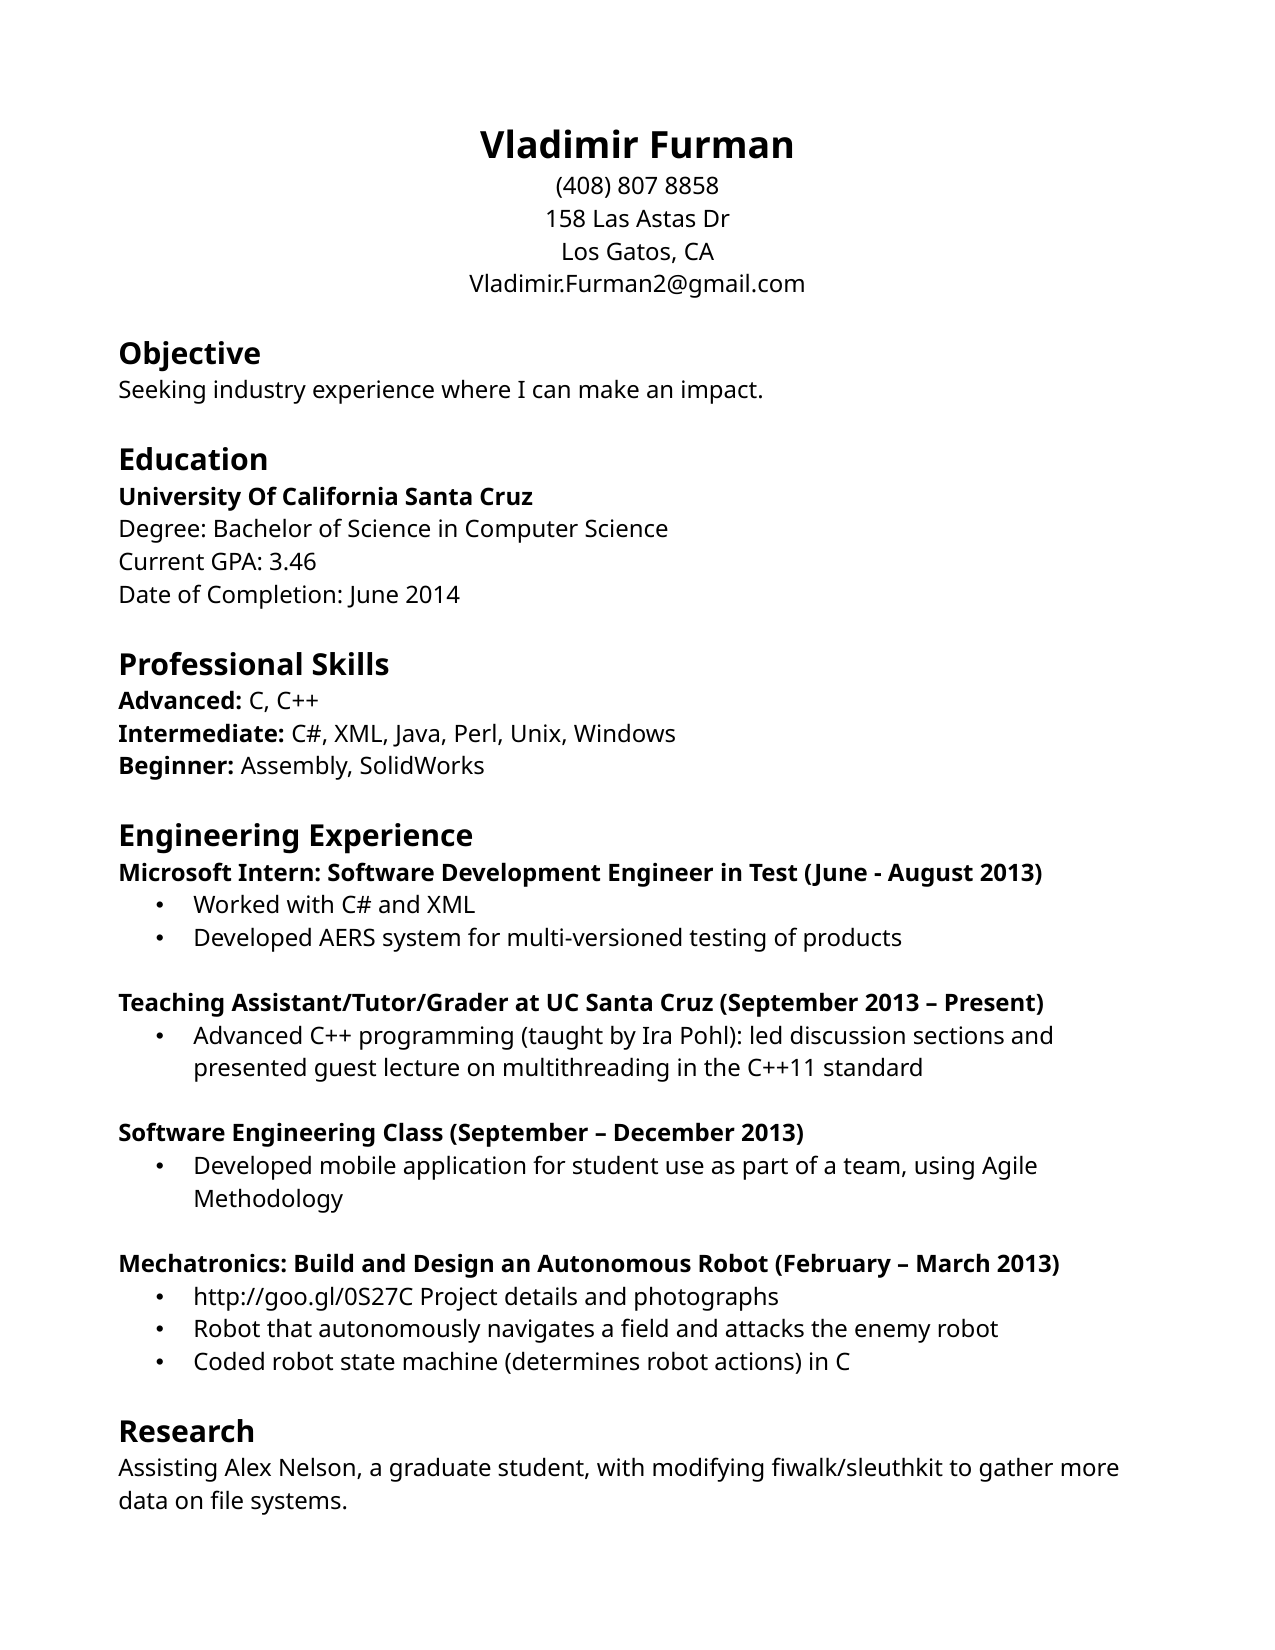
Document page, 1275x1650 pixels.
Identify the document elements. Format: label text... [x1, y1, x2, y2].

text Professional Skills [118, 643, 1157, 684]
text Vladimir.Furman2@gmail.com [118, 267, 1157, 299]
text Vladimir Furman [118, 118, 1157, 169]
text Los Gatos, CA [118, 234, 1157, 267]
text 158 Las Astas Dr [118, 202, 1157, 234]
list Worked with C# and XML [156, 888, 1157, 921]
list Advanced C++ programming (taught by Ira Pohl): led discussion sections and presented guest lecture on multithreading in the C++11 standard [156, 1018, 1157, 1084]
text Assisting Alex Nelson, a graduate student, with modifying fiwalk/sleuthkit to gather more data on file systems. [118, 1451, 1157, 1516]
text Advanced: C, C++ [118, 684, 1157, 716]
list Developed mobile application for student use as part of a team, using Agile Methodology [156, 1149, 1157, 1214]
text University Of California Santa Cruz [118, 480, 1157, 512]
text Current GPA: 3.46 [118, 545, 1157, 577]
list Robot that autonomously navigates a field and attacks the enemy robot [156, 1312, 1157, 1344]
text (408) 807 8858 [118, 169, 1157, 202]
text Education [118, 438, 1157, 480]
text Software Engineering Class (September – December 2013) [118, 1116, 1157, 1149]
text Mechatronics: Build and Design an Autonomous Robot (February – March 2013) [118, 1247, 1157, 1279]
text Seeking industry experience where I can make an impact. [118, 373, 1157, 406]
list Developed AERS system for multi-versioned testing of products [156, 921, 1157, 953]
text Teaching Assistant/Tutor/Grader at UC Santa Cruz (September 2013 – Present) [118, 986, 1157, 1018]
text Engineering Experience [118, 814, 1157, 855]
list http://goo.gl/0S27C Project details and photographs [156, 1279, 1157, 1312]
text Microsoft Intern: Software Development Engineer in Test (June - August 2013) [118, 855, 1157, 888]
text Research [118, 1410, 1157, 1451]
list Coded robot state machine (determines robot actions) in C [156, 1344, 1157, 1377]
text Date of Completion: June 2014 [118, 577, 1157, 610]
text Degree: Bachelor of Science in Computer Science [118, 512, 1157, 545]
text Objective [118, 332, 1157, 373]
text Intermediate: C#, XML, Java, Perl, Unix, Windows [118, 716, 1157, 749]
text Beginner: Assembly, SolidWorks [118, 749, 1157, 782]
